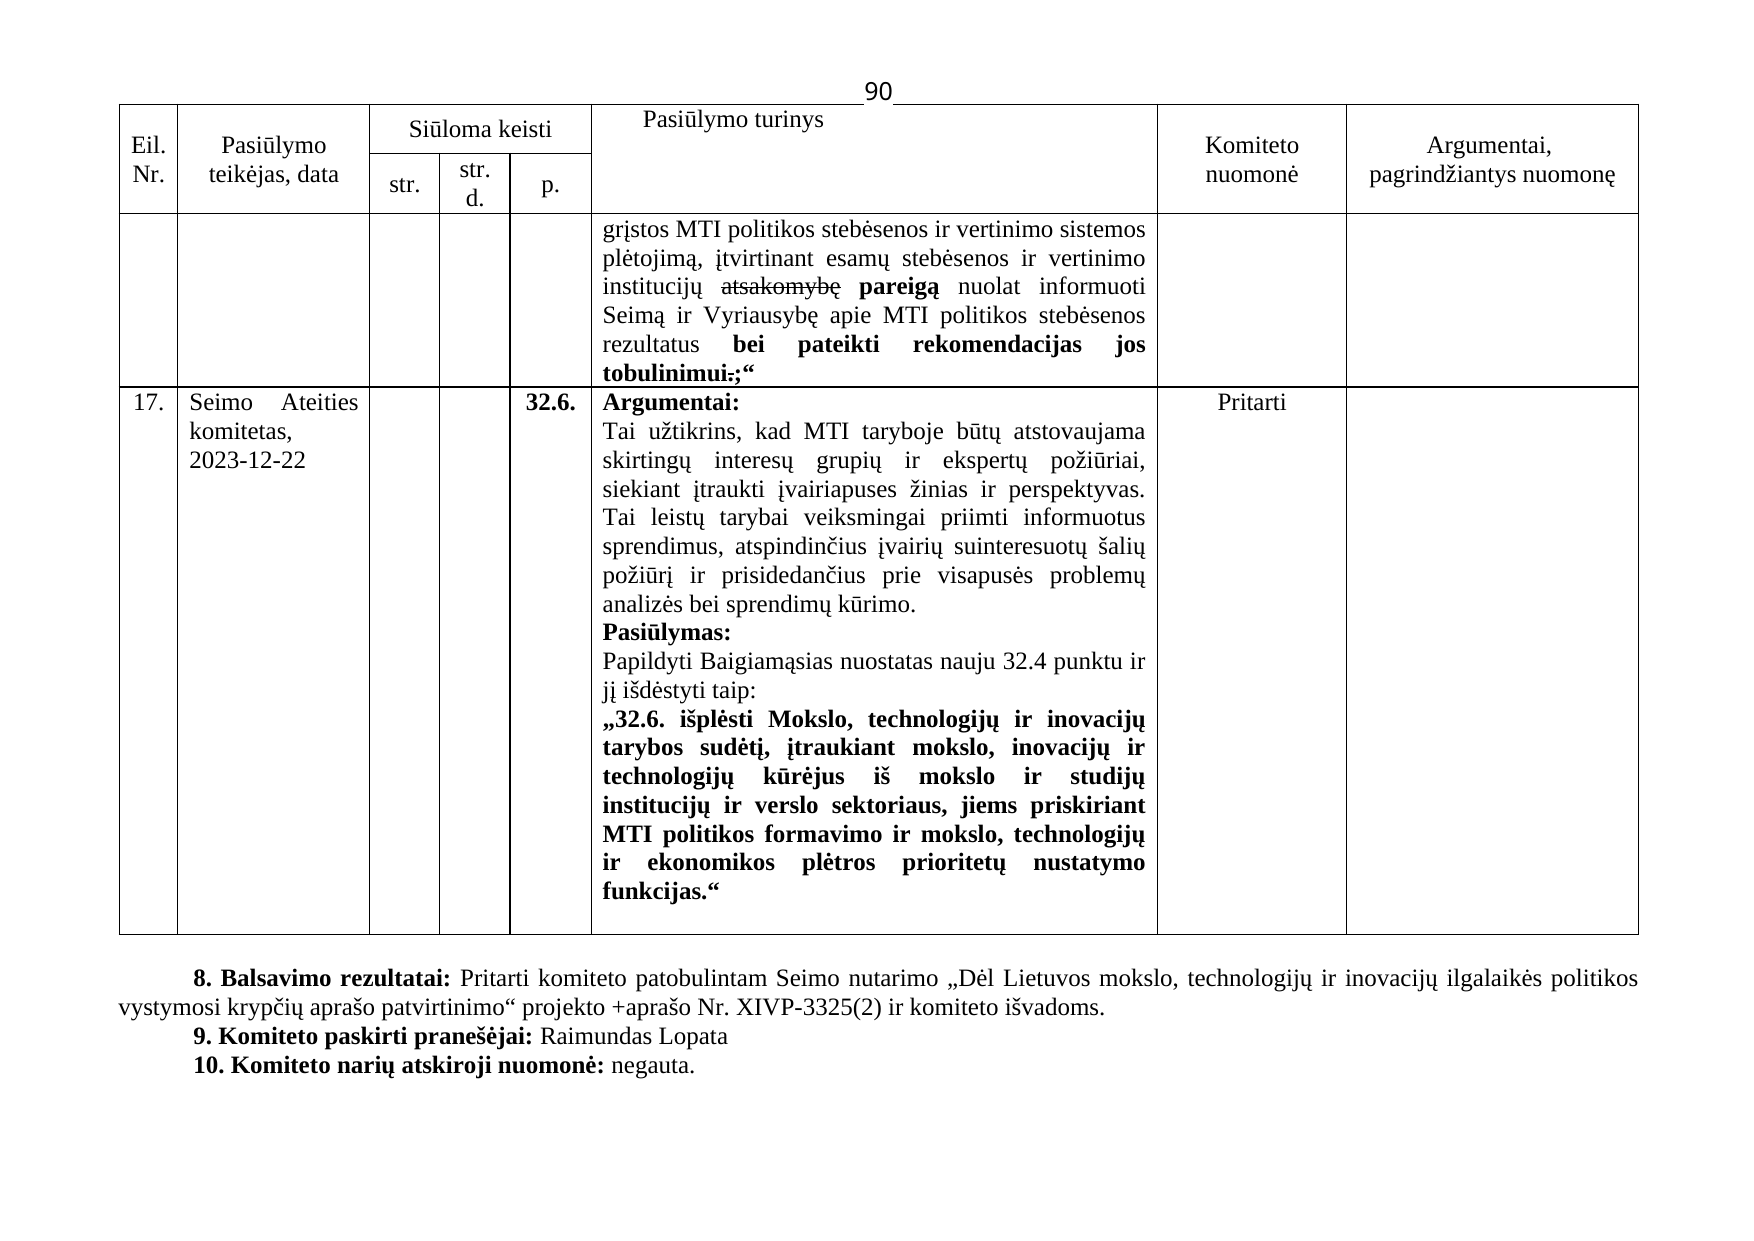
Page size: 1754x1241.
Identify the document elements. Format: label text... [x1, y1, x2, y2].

table_cell str. d. [440, 154, 509, 213]
text 9. Komiteto paskirti pranešėjai: Raimundas Lopata [118, 1021, 1639, 1050]
table_cell Seimo Ateities komitetas, 2023-12-22 [178, 388, 369, 934]
table_cell [1347, 388, 1638, 934]
table_cell [178, 214, 369, 386]
table_cell [440, 214, 509, 386]
table_cell [120, 214, 177, 386]
table_cell 17. [120, 388, 177, 934]
table_cell [1347, 214, 1638, 386]
table_header Siūloma keisti [370, 105, 591, 153]
table_cell str. [370, 154, 439, 213]
table_cell [370, 214, 439, 386]
table_cell [1158, 214, 1346, 386]
text 10. Komiteto narių atskiroji nuomonė: negauta. [118, 1050, 1639, 1078]
table_cell Pritarti [1158, 388, 1346, 934]
text 8. Balsavimo rezultatai: Pritarti komiteto patobulintam Seimo nutarimo „Dėl Lietuvos mokslo, technologijų ir inovacijų ilgalaikės politikos vystymosi krypčių aprašo patvirtinimo“ projekto +aprašo Nr. XIVP-3325(2) ir komiteto išvadoms. [118, 963, 1639, 1021]
table_cell Argumentai: Tai užtikrins, kad MTI taryboje būtų atstovaujama skirtingų interesų grupių ir ekspertų požiūriai, siekiant įtraukti įvairiapuses žinias ir perspektyvas. Tai leistų tarybai veiksmingai priimti informuotus sprendimus, atspindinčius įvairių suinteresuotų šalių požiūrį ir prisidedančius prie visapusės problemų analizės bei sprendimų kūrimo. Pasiūlymas: Papildyti Baigiamąsias nuostatas nauju 32.4 punktu ir jį išdėstyti taip: „32.6. išplėsti Mokslo, technologijų ir inovacijų tarybos sudėtį, įtraukiant mokslo, inovacijų ir technologijų kūrėjus iš mokslo ir studijų institucijų ir verslo sektoriaus, jiems priskiriant MTI politikos formavimo ir mokslo, technologijų ir ekonomikos plėtros prioritetų nustatymo funkcijas.“ [592, 388, 1157, 934]
table_header Pasiūlymo teikėjas, data [178, 105, 369, 213]
table_header Eil. Nr. [120, 105, 177, 213]
table_header Argumentai, pagrindžiantys nuomonę [1347, 105, 1638, 213]
table_cell [440, 388, 509, 934]
table_header Pasiūlymo turinys [592, 105, 1157, 213]
table_cell p. [511, 154, 591, 213]
table_cell [370, 388, 439, 934]
table_cell [511, 214, 591, 386]
table_cell 32.6. [511, 388, 591, 934]
table_cell grįstos MTI politikos stebėsenos ir vertinimo sistemos plėtojimą, įtvirtinant esamų stebėsenos ir vertinimo institucijų atsakomybę pareigą nuolat informuoti Seimą ir Vyriausybę apie MTI politikos stebėsenos rezultatus bei pateikti rekomendacijas jos tobulinimui.;“ [592, 214, 1157, 386]
table_header Komiteto nuomonė [1158, 105, 1346, 213]
